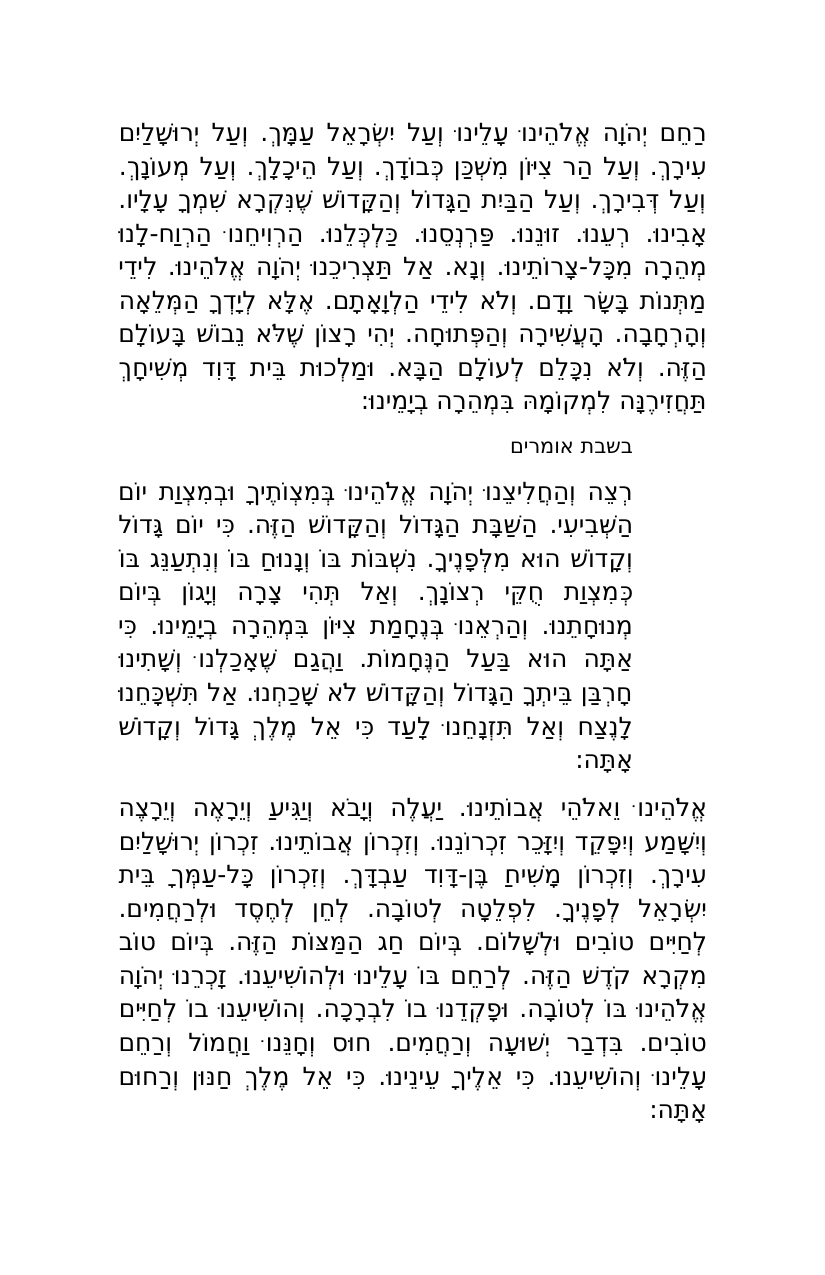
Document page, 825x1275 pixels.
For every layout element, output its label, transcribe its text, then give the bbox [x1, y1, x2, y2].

text רַחֵם יְהֹוָה אֱלֹהֵינוּ עָלֵינוּ וְעַל יִשְׂרָאֵל עַמָּךְ. וְעַל יְרוּשָׁלַיִם עִירָךְ. וְעַל הַר צִיּוֹן מִשְׁכַּן כְּבוֹדָךְ. וְעַל הֵיכָלָךְ. וְעַל מְעוֹנָךְ. וְעַל דְּבִירָךְ. וְעַל הַבַּיִת הַגָּדוֹל וְהַקָּדוֹשׁ שֶׁנִּקְרָא שִׁמְךָ עָלָיו. אָבִינוּ. רְעֵנוּ. זוּנֵנוּ. פַּרְנְסֵנוּ. כַּלְכְּלֵנוּ. הַרְוִיחֵנוּ הַרְוַח-לָנוּ מְהֵרָה מִכָּל-צָרוֹתֵינוּ. וְנָא. אַל תַּצְרִיכֵנוּ יְהֹוָה אֱלֹהֵינוּ. לִידֵי מַתְּנוֹת בָּשָׂר וָדָם. וְלֹא לִידֵי הַלְוָאָתָם. אֶלָּא לְיָדְךָ הַמְּלֵאָה וְהָרְחָבָה. הָעֲשִׁירָה וְהַפְּתוּחָה. יְהִי רָצוֹן שֶׁלֹּא נֵבוֹשׁ בָּעוֹלָם הַזֶּה. וְלֹא נִכָּלֵם לְעוֹלָם הַבָּא. וּמַלְכוּת בֵּית דָּוִד מְשִׁיחָךְ תַּחֲזִירֶנָּה לִמְקוֹמָהּ בִּמְהֵרָה בְיָמֵינוּ: [118, 118, 707, 416]
text אֱלֹהֵינוּ וֵאלֹהֵי אֲבוֹתֵינוּ. יַעֲלֶה וְיָבֹא וְיַגִּיעַ וְיֵרָאֶה וְיֵרָצֶה וְיִשָּׁמַע וְיִפָּקֵד וְיִזָּכֵר זִכְרוֹנֵנוּ. וְזִכְרוֹן אֲבוֹתֵינוּ. זִכְרוֹן יְרוּשָׁלַיִם עִירָךְ. וְזִכְרוֹן מָשִׁיחַ בֶּן-דָּוִד עַבְדָּךְ. וְזִכְרוֹן כָּל-עַמְּךָ בֵּית יִשְׂרָאֵל לְפָנֶיךָ. לִפְלֵטָה לְטוֹבָה. לְחֵן לְחֶסֶד וּלְרַחֲמִים. לְחַיִּים טוֹבִים וּלְשָׁלוֹם. בְּיוֹם חַג הַמַּצּוֹת הַזֶּה. בְּיוֹם טוֹב מִקְרָא קֹדֶשׁ הַזֶּה. לְרַחֵם בּוֹ עָלֵינוּ וּלְהוֹשִׁיעֵנוּ. זָכְרֵנוּ יְהֹוָה אֱלֹהֵינוּ בּוֹ לְטוֹבָה. וּפָקְדֵנוּ בוֹ לִבְרָכָה. וְהוֹשִׁיעֵנוּ בוֹ לְחַיִּים טוֹבִים. בִּדְבַר יְשׁוּעָה וְרַחֲמִים. חוּס וְחָנֵּנוּ וַחֲמוֹל וְרַחֵם עָלֵינוּ וְהוֹשִׁיעֵנוּ. כִּי אֵלֶיךָ עֵינֵינוּ. כִּי אֵל מֶלֶךְ חַנּוּן וְרַחוּם אָתָּה: [118, 793, 707, 1124]
text רְצֵה וְהַחֲלִיצֵנוּ יְהֹוָה אֱלֹהֵינוּ בְּמִצְוֹתֶיךָ וּבְמִצְוַת יוֹם הַשְּׁבִיעִי. הַשַּׁבָּת הַגָּדוֹל וְהַקָּדוֹשׁ הַזֶּה. כִּי יוֹם גָּדוֹל וְקָדוֹשׁ הוּא מִלְּפָנֶיךָ. נִשְׁבּוֹת בּוֹ וְנָנוּחַ בּוֹ וְנִתְעַנֵּג בּוֹ כְּמִצְוַת חֻקֵּי רְצוֹנָךְ. וְאַל תְּהִי צָרָה וְיָגוֹן בְּיוֹם מְנוּחָתֵנוּ. וְהַרְאֵנוּ בְּנֶחָמַת צִיּוֹן בִּמְהֵרָה בְיָמֵינוּ. כִּי אַתָּה הוּא בַּעַל הַנֶּחָמוֹת. וַהֲגַם שֶׁאָכַלְנוּ וְשָׁתִינוּ חָרְבַּן בֵּיתְךָ הַגָּדוֹל וְהַקָּדוֹשׁ לֹא שָׁכַחְנוּ. אַל תִּשְׁכָּחֵנוּ לָנֶצַח וְאַל תִּזְנָחֵנוּ לָעַד כִּי אֵל מֶלֶךְ גָּדוֹל וְקָדוֹשׁ אָתָּה: [118, 477, 633, 774]
text בשבת אומרים [118, 434, 633, 459]
